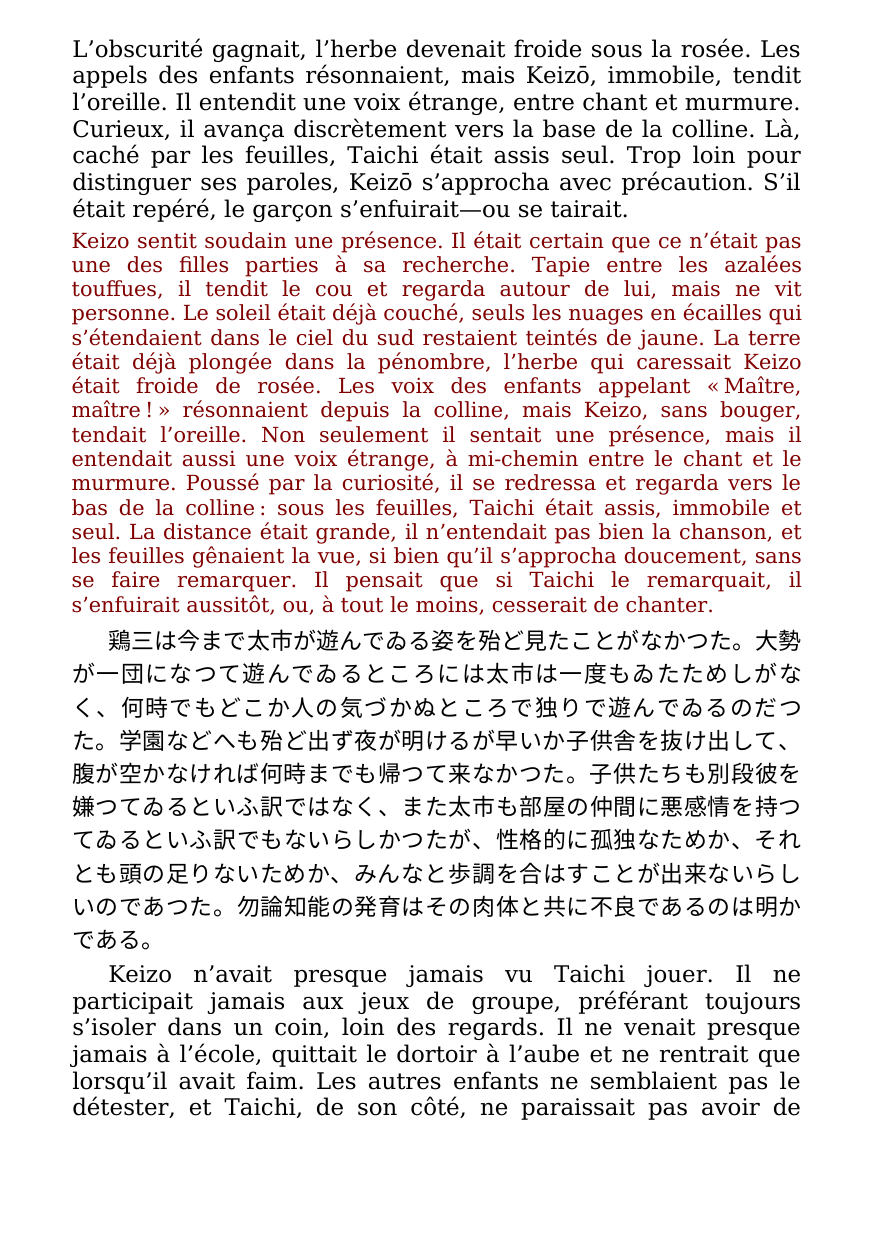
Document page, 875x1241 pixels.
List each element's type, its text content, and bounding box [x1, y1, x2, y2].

text 鶏三は今まで太市が遊んでゐる姿を殆ど見たことがなかつた。大勢が一団になつて遊んでゐるところには太市は一度もゐたためしがなく、何時でもどこか人の気づかぬところで独りで遊んでゐるのだつた。学園などへも殆ど出ず夜が明けるが早いか子供舎を抜け出して、腹が空かなければ何時までも帰つて来なかつた。子供たちも別段彼を嫌つてゐるといふ訳ではなく、また太市も部屋の仲間に悪感情を持つてゐるといふ訳でもないらしかつたが、性格的に孤独なためか、それとも頭の足りないためか、みんなと歩調を合はすことが出来ないらしいのであつた。勿論知能の発育はその肉体と共に不良であるのは明かである。 [72, 623, 802, 955]
text L’obscurité gagnait, l’herbe devenait froide sous la rosée. Les appels des enfants résonnaient, mais Keizō, immobile, tendit l’oreille. Il entendit une voix étrange, entre chant et murmure. Curieux, il avança discrètement vers la base de la colline. Là, caché par les feuilles, Taichi était assis seul. Trop loin pour distinguer ses paroles, Keizō s’approcha avec précaution. S’il était repéré, le garçon s’enfuirait—ou se tairait. [72, 36, 802, 223]
text Keizo n’avait presque jamais vu Taichi jouer. Il ne participait jamais aux jeux de groupe, préférant toujours s’isoler dans un coin, loin des regards. Il ne venait presque jamais à l’école, quittait le dortoir à l’aube et ne rentrait que lorsqu’il avait faim. Les autres enfants ne semblaient pas le détester, et Taichi, de son côté, ne paraissait pas avoir de [72, 961, 802, 1121]
text Keizo sentit soudain une présence. Il était certain que ce n’était pas une des filles parties à sa recherche. Tapie entre les azalées touffues, il tendit le cou et regarda autour de lui, mais ne vit personne. Le soleil était déjà couché, seuls les nuages en écailles qui s’étendaient dans le ciel du sud restaient teintés de jaune. La terre était déjà plongée dans la pénombre, l’herbe qui caressait Keizo était froide de rosée. Les voix des enfants appelant « Maître, maître ! » résonnaient depuis la colline, mais Keizo, sans bouger, tendait l’oreille. Non seulement il sentait une présence, mais il entendait aussi une voix étrange, à mi-chemin entre le chant et le murmure. Poussé par la curiosité, il se redressa et regarda vers le bas de la colline : sous les feuilles, Taichi était assis, immobile et seul. La distance était grande, il n’entendait pas bien la chanson, et les feuilles gênaient la vue, si bien qu’il s’approcha doucement, sans se faire remarquer. Il pensait que si Taichi le remarquait, il s’enfuirait aussitôt, ou, à tout le moins, cesserait de chanter. [71, 229, 803, 617]
